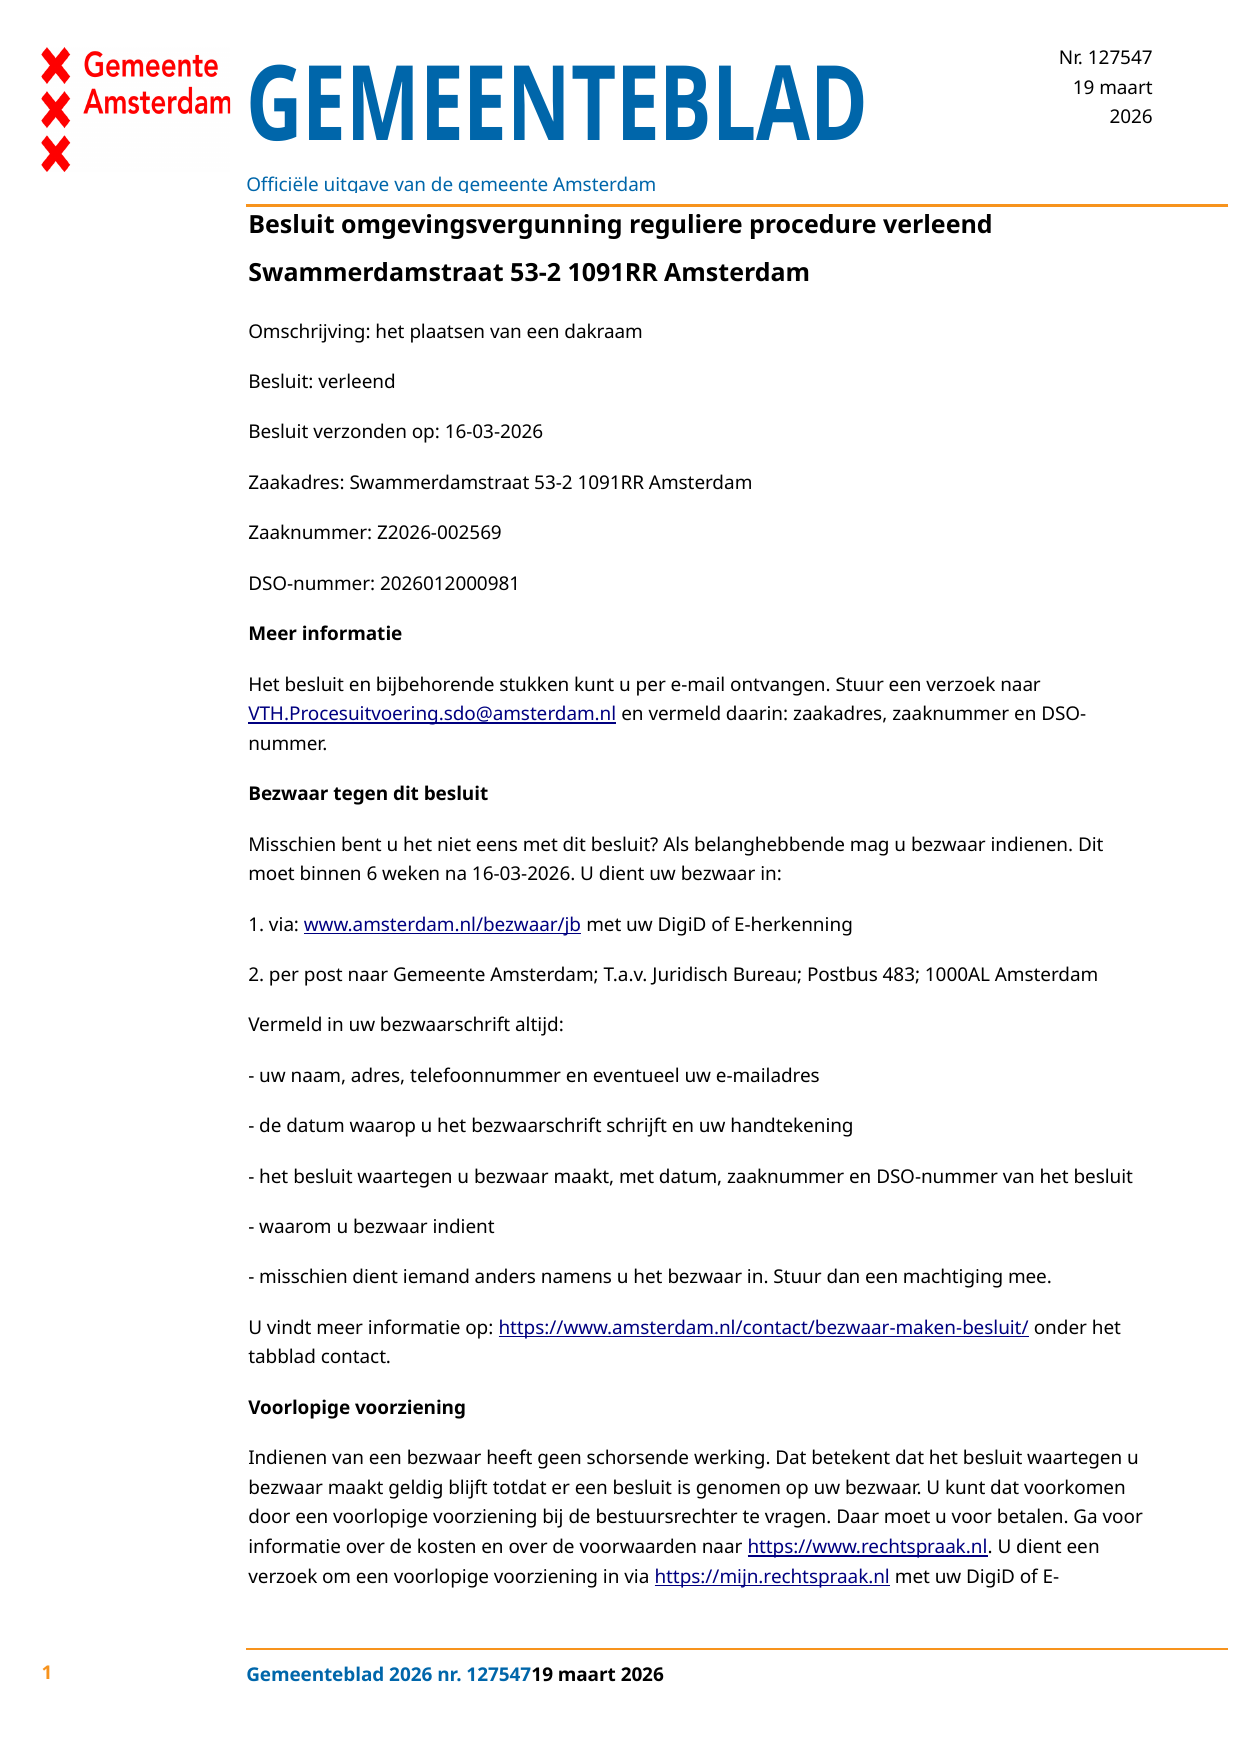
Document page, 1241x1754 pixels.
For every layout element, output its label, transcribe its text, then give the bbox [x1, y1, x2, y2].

text Bezwaar tegen dit besluit [248, 780, 1152, 806]
text Voorlopige voorziening [248, 1394, 1152, 1420]
text Het besluit en bijbehorende stukken kunt u per e-mail ontvangen. Stuur een verzoek naar VTH.Procesuitvoering.sdo@amsterdam.nl en vermeld daarin: zaakadres, zaaknummer en DSO-nummer. [248, 671, 1152, 756]
text - de datum waarop u het bezwaarschrift schrijft en uw handtekening [248, 1112, 1152, 1138]
text 2. per post naar Gemeente Amsterdam; T.a.v. Juridisch Bureau; Postbus 483; 1000AL Amsterdam [248, 961, 1152, 987]
text - het besluit waartegen u bezwaar maakt, met datum, zaaknummer en DSO-nummer van het besluit [248, 1163, 1152, 1189]
text Misschien bent u het niet eens met dit besluit? Als belanghebbende mag u bezwaar indienen. Dit moet binnen 6 weken na 16-03-2026. U dient uw bezwaar in: [248, 831, 1152, 886]
text Vermeld in uw bezwaarschrift altijd: [248, 1012, 1152, 1037]
text U vindt meer informatie op: https://www.amsterdam.nl/contact/bezwaar-maken-besluit/ onder het tabblad contact. [248, 1314, 1152, 1369]
text 1. via: www.amsterdam.nl/bezwaar/jb met uw DigiD of E-herkenning [248, 911, 1152, 937]
text Zaaknummer: Z2026-002569 [248, 519, 1152, 545]
text Zaakadres: Swammerdamstraat 53-2 1091RR Amsterdam [248, 469, 1152, 495]
picture [41, 47, 231, 172]
text Besluit: verleend [248, 368, 1152, 394]
text - misschien dient iemand anders namens u het bezwaar in. Stuur dan een machtiging mee. [248, 1264, 1152, 1289]
text Besluit verzonden op: 16-03-2026 [248, 419, 1152, 444]
text Omschrijving: het plaatsen van een dakraam [248, 318, 1152, 344]
text Indienen van een bezwaar heeft geen schorsende werking. Dat betekent dat het besluit waartegen u bezwaar maakt geldig blijft totdat er een besluit is genomen op uw bezwaar. U kunt dat voorkomen door een voorlopige voorziening bij de bestuursrechter te vragen. Daar moet u voor betalen. Ga voor informatie over de kosten en over de voorwaarden naar https://www.rechtspraak.nl. U dient een verzoek om een voorlopige voorziening in via https://mijn.rechtspraak.nl met uw DigiD of E- [248, 1444, 1152, 1589]
text Besluit omgevingsvergunning reguliere procedure verleend Swammerdamstraat 53-2 1091RR Amsterdam [248, 207, 1152, 288]
text - uw naam, adres, telefoonnummer en eventueel uw e-mailadres [248, 1062, 1152, 1088]
text DSO-nummer: 2026012000981 [248, 570, 1152, 596]
text Meer informatie [248, 620, 1152, 646]
text - waarom u bezwaar indient [248, 1213, 1152, 1239]
